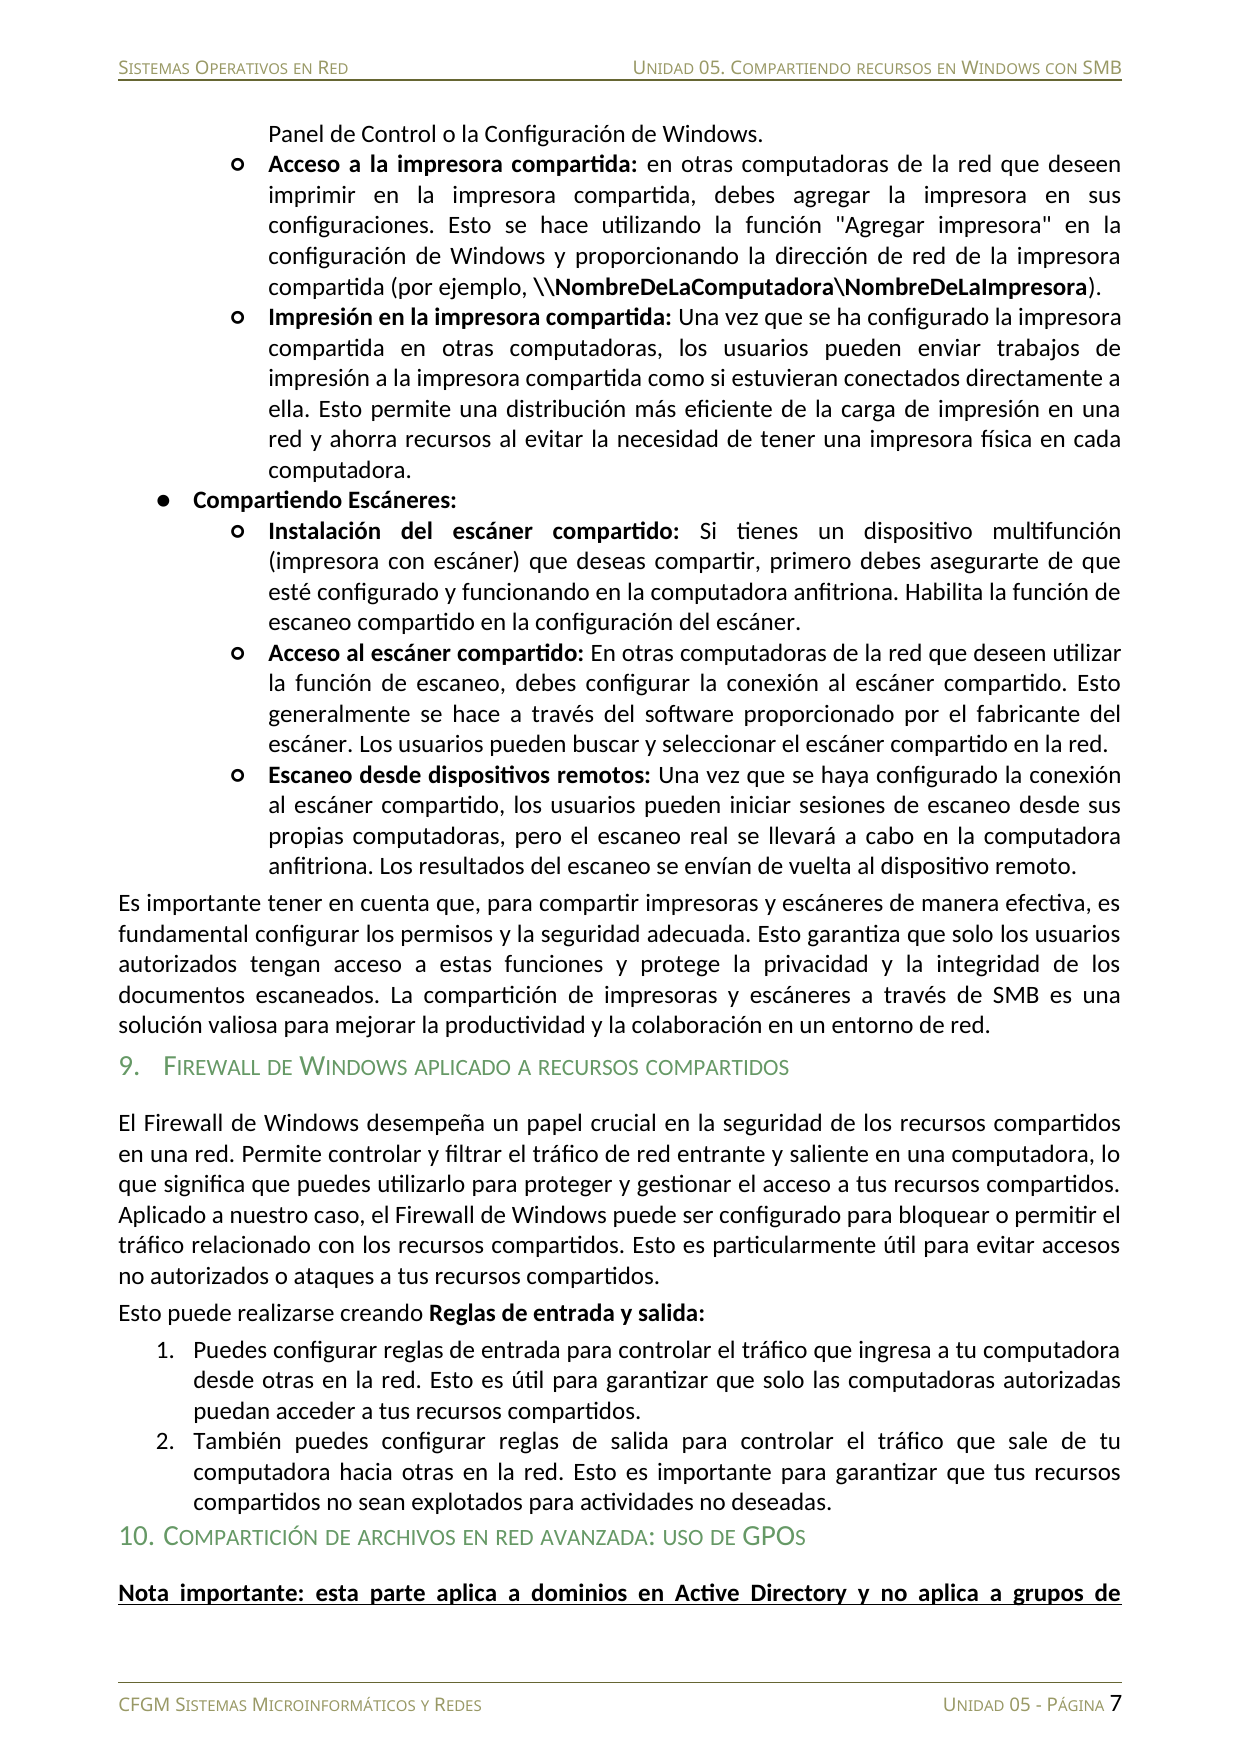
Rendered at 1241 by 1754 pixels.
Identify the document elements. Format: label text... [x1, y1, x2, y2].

text El Firewall de Windows desempeña un papel crucial en la seguridad de los recursos compartidos en una red. Permite controlar y filtrar el tráfico de red entrante y saliente en una computadora, lo que significa que puedes utilizarlo para proteger y gestionar el acceso a tus recursos compartidos. Aplicado a nuestro caso, el Firewall de Windows puede ser configurado para bloquear o permitir el tráfico relacionado con los recursos compartidos. Esto es particularmente útil para evitar accesos no autorizados o ataques a tus recursos compartidos. [118, 1107, 1122, 1290]
list Puedes configurar reglas de entrada para controlar el tráfico que ingresa a tu computadora desde otras en la red. Esto es útil para garantizar que solo las computadoras autorizadas puedan acceder a tus recursos compartidos. [156, 1334, 1122, 1425]
list Acceso al escáner compartido: En otras computadoras de la red que deseen utilizar la función de escaneo, debes configurar la conexión al escáner compartido. Esto generalmente se hace a través del software proporcionado por el fabricante del escáner. Los usuarios pueden buscar y seleccionar el escáner compartido en la red. [231, 637, 1122, 759]
list Acceso a la impresora compartida: en otras computadoras de la red que deseen imprimir en la impresora compartida, debes agregar la impresora en sus configuraciones. Esto se hace utilizando la función "Agregar impresora" en la configuración de Windows y proporcionando la dirección de red de la impresora compartida (por ejemplo, \\NombreDeLaComputadora\NombreDeLaImpresora). [231, 148, 1122, 301]
list Escaneo desde dispositivos remotos: Una vez que se haya configurado la conexión al escáner compartido, los usuarios pueden iniciar sesiones de escaneo desde sus propias computadoras, pero el escaneo real se llevará a cabo en la computadora anfitriona. Los resultados del escaneo se envían de vuelta al dispositivo remoto. [231, 759, 1122, 881]
list También puedes configurar reglas de salida para controlar el tráfico que sale de tu computadora hacia otras en la red. Esto es importante para garantizar que tus recursos compartidos no sean explotados para actividades no deseadas. [156, 1425, 1122, 1517]
list Instalación del escáner compartido: Si tienes un dispositivo multifunción (impresora con escáner) que deseas compartir, primero debes asegurarte de que esté configurado y funcionando en la computadora anfitriona. Habilita la función de escaneo compartido en la configuración del escáner. [231, 515, 1122, 637]
text Es importante tener en cuenta que, para compartir impresoras y escáneres de manera efectiva, es fundamental configurar los permisos y la seguridad adecuada. Esto garantiza que solo los usuarios autorizados tengan acceso a estas funciones y protege la privacidad y la integridad de los documentos escaneados. La compartición de impresoras y escáneres a través de SMB es una solución valiosa para mejorar la productividad y la colaboración en un entorno de red. [118, 887, 1122, 1040]
list Compartiendo Escáneres: [156, 484, 1122, 515]
subtitle Firewall de Windows aplicado a recursos compartidos [118, 1047, 1122, 1082]
subtitle Compartición de archivos en red avanzada: uso de GPOs [118, 1517, 1122, 1552]
text Esto puede realizarse creando Reglas de entrada y salida: [118, 1297, 1122, 1327]
list Panel de Control o la Configuración de Windows. [231, 118, 1122, 148]
text Nota importante: esta parte aplica a dominios en Active Directory y no aplica a grupos de [118, 1577, 1122, 1604]
list Impresión en la impresora compartida: Una vez que se ha configurado la impresora compartida en otras computadoras, los usuarios pueden enviar trabajos de impresión a la impresora compartida como si estuvieran conectados directamente a ella. Esto permite una distribución más eficiente de la carga de impresión en una red y ahorra recursos al evitar la necesidad de tener una impresora física en cada computadora. [231, 301, 1122, 484]
